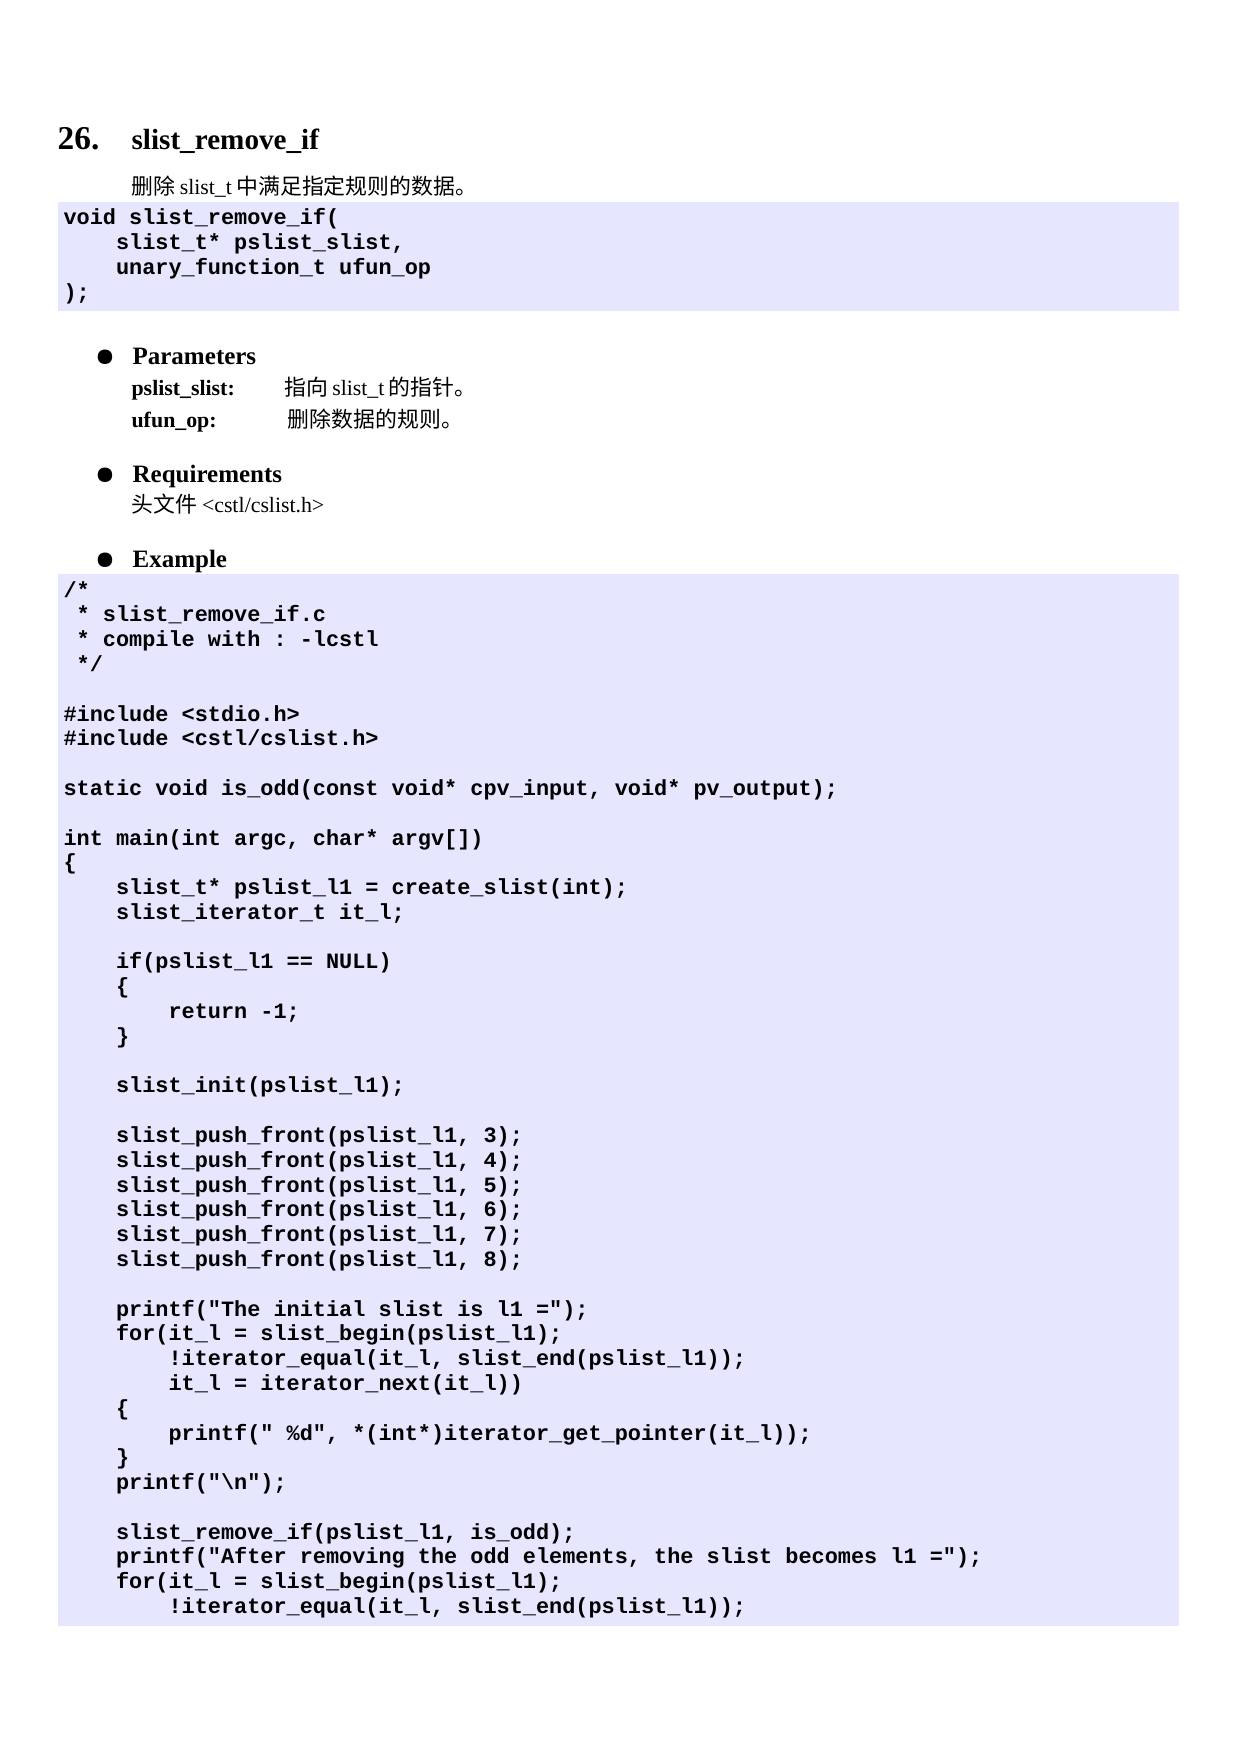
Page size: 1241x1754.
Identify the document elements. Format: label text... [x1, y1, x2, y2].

text 头文件 <cstl/cslist.h> [57, 487, 1179, 519]
table_header void slist_remove_if( slist_t* pslist_slist, unary_function_t ufun_op ); [58, 202, 1179, 311]
list Example [95, 544, 1179, 573]
subtitle slist_remove_if [57, 118, 1179, 156]
table_header /* * slist_remove_if.c * compile with : -lcstl */ #include <stdio.h> #include <cstl/cslist.h> static void is_odd(const void* cpv_input, void* pv_output); int main(int argc, char* argv[]) { slist_t* pslist_l1 = create_slist(int); slist_iterator_t it_l; if(pslist_l1 == NULL) { return -1; } slist_init(pslist_l1); slist_push_front(pslist_l1, 3); slist_push_front(pslist_l1, 4); slist_push_front(pslist_l1, 5); slist_push_front(pslist_l1, 6); slist_push_front(pslist_l1, 7); slist_push_front(pslist_l1, 8); printf("The initial slist is l1 ="); for(it_l = slist_begin(pslist_l1); !iterator_equal(it_l, slist_end(pslist_l1)); it_l = iterator_next(it_l)) { printf(" %d", *(int*)iterator_get_pointer(it_l)); } printf("\n"); slist_remove_if(pslist_l1, is_odd); printf("After removing the odd elements, the slist becomes l1 ="); for(it_l = slist_begin(pslist_l1); !iterator_equal(it_l, slist_end(pslist_l1)); [58, 574, 1179, 1626]
text 删除slist_t中满足指定规则的数据。 [57, 169, 1179, 201]
text ufun_op: 删除数据的规则。 [57, 402, 1179, 433]
text pslist_slist: 指向slist_t的指针。 [57, 370, 1179, 402]
list Requirements [95, 459, 1179, 487]
list Parameters [95, 341, 1179, 370]
